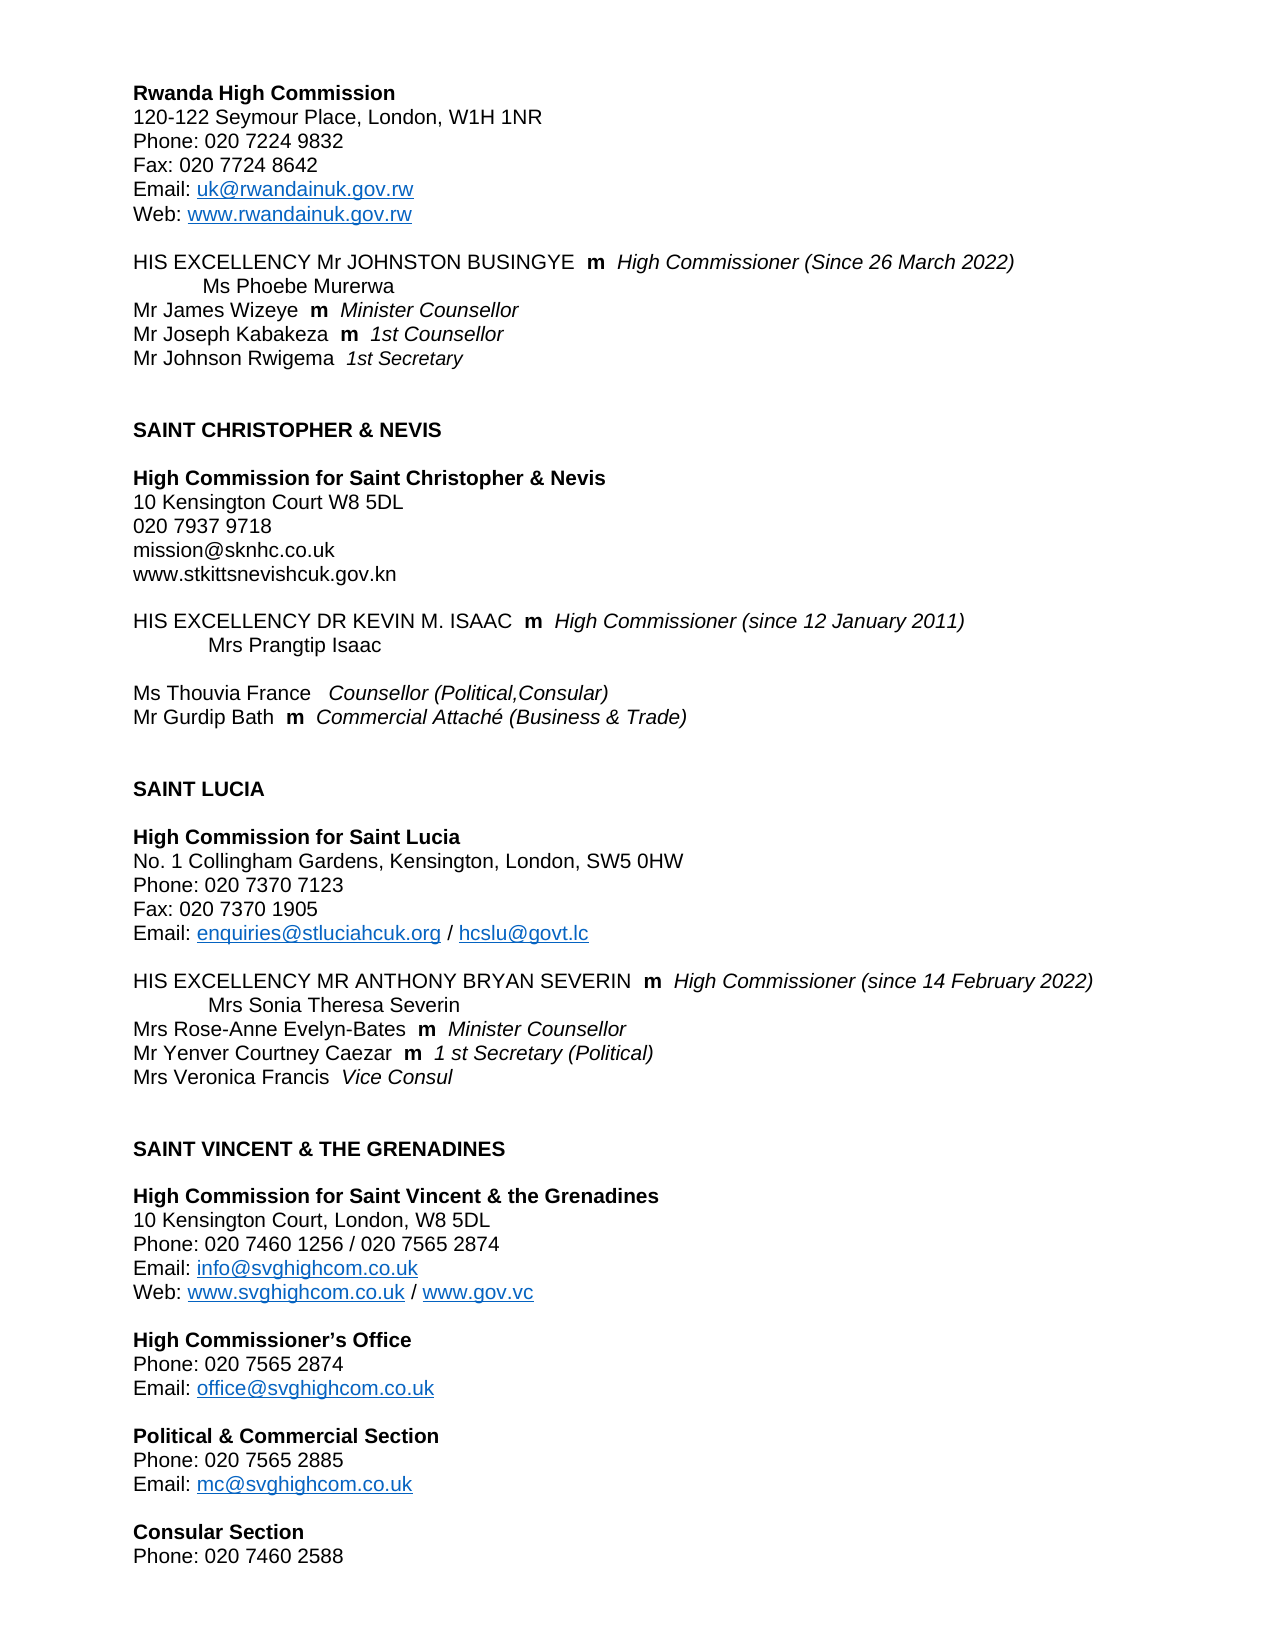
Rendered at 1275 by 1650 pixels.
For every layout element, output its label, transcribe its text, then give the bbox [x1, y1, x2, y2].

text Political & Commercial Section [133, 1424, 1181, 1448]
text Web: www.rwandainuk.gov.rw [133, 202, 1181, 226]
text Phone: 020 7224 9832 [133, 129, 1181, 153]
text 10 Kensington Court, London, W8 5DL [133, 1208, 1181, 1232]
text Consular Section [133, 1520, 1181, 1544]
text No. 1 Collingham Gardens, Kensington, London, SW5 0HW [133, 849, 1181, 873]
text High Commissioner’s Office [133, 1328, 1181, 1352]
text HIS EXCELLENCY DR KEVIN M. ISAAC m High Commissioner (since 12 January 2011) [133, 609, 1181, 633]
text High Commission for Saint Vincent & the Grenadines [133, 1184, 1181, 1208]
text Mr James Wizeye m Minister Counsellor [133, 298, 1181, 322]
text Fax: 020 7724 8642 [133, 153, 1181, 177]
text mission@sknhc.co.uk [133, 537, 1181, 561]
text 120-122 Seymour Place, London, W1H 1NR [133, 105, 1181, 129]
text Mr Joseph Kabakeza m 1st Counsellor [133, 322, 1181, 346]
text 10 Kensington Court W8 5DL [133, 489, 1181, 513]
text Phone: 020 7460 1256 / 020 7565 2874 [133, 1232, 1181, 1256]
text Phone: 020 7565 2874 [133, 1352, 1181, 1376]
text Email: uk@rwandainuk.gov.rw [133, 177, 1181, 201]
text High Commission for Saint Christopher & Nevis [133, 466, 1181, 489]
text Ms Thouvia France Counsellor (Political,Consular) [133, 681, 1181, 705]
text Mrs Rose-Anne Evelyn-Bates m Minister Counsellor [133, 1017, 1181, 1041]
text Rwanda High Commission [133, 81, 1181, 105]
text Phone: 020 7565 2885 [133, 1448, 1181, 1472]
text HIS EXCELLENCY Mr JOHNSTON BUSINGYE m High Commissioner (Since 26 March 2022) [133, 250, 1181, 274]
text HIS EXCELLENCY MR ANTHONY BRYAN SEVERIN m High Commissioner (since 14 February 2022) [133, 969, 1181, 993]
text Email: info@svghighcom.co.uk [133, 1256, 1181, 1280]
text Mr Johnson Rwigema 1st Secretary [133, 346, 1181, 370]
text Mrs Prangtip Isaac [133, 633, 1181, 657]
text Email: mc@svghighcom.co.uk [133, 1472, 1181, 1496]
text Email: office@svghighcom.co.uk [133, 1376, 1181, 1400]
text SAINT CHRISTOPHER & NEVIS [133, 418, 1181, 442]
text Phone: 020 7370 7123 [133, 873, 1181, 897]
text SAINT VINCENT & THE GRENADINES [133, 1136, 1181, 1160]
text Mrs Veronica Francis Vice Consul [133, 1064, 1181, 1088]
text Phone: 020 7460 2588 [133, 1544, 1181, 1568]
text Mrs Sonia Theresa Severin [133, 993, 1181, 1017]
text Web: www.svghighcom.co.uk / www.gov.vc [133, 1280, 1181, 1304]
text Ms Phoebe Murerwa [133, 274, 1181, 298]
text www.stkittsnevishcuk.gov.kn [133, 561, 1181, 585]
text Mr Gurdip Bath m Commercial Attaché (Business & Trade) [133, 705, 1181, 729]
text Mr Yenver Courtney Caezar m 1 st Secretary (Political) [133, 1041, 1181, 1064]
text Email: enquiries@stluciahcuk.org / hcslu@govt.lc [133, 921, 1181, 945]
text 020 7937 9718 [133, 513, 1181, 537]
text High Commission for Saint Lucia [133, 825, 1181, 849]
text Fax: 020 7370 1905 [133, 897, 1181, 921]
subtitle SAINT LUCIA [133, 777, 1181, 801]
